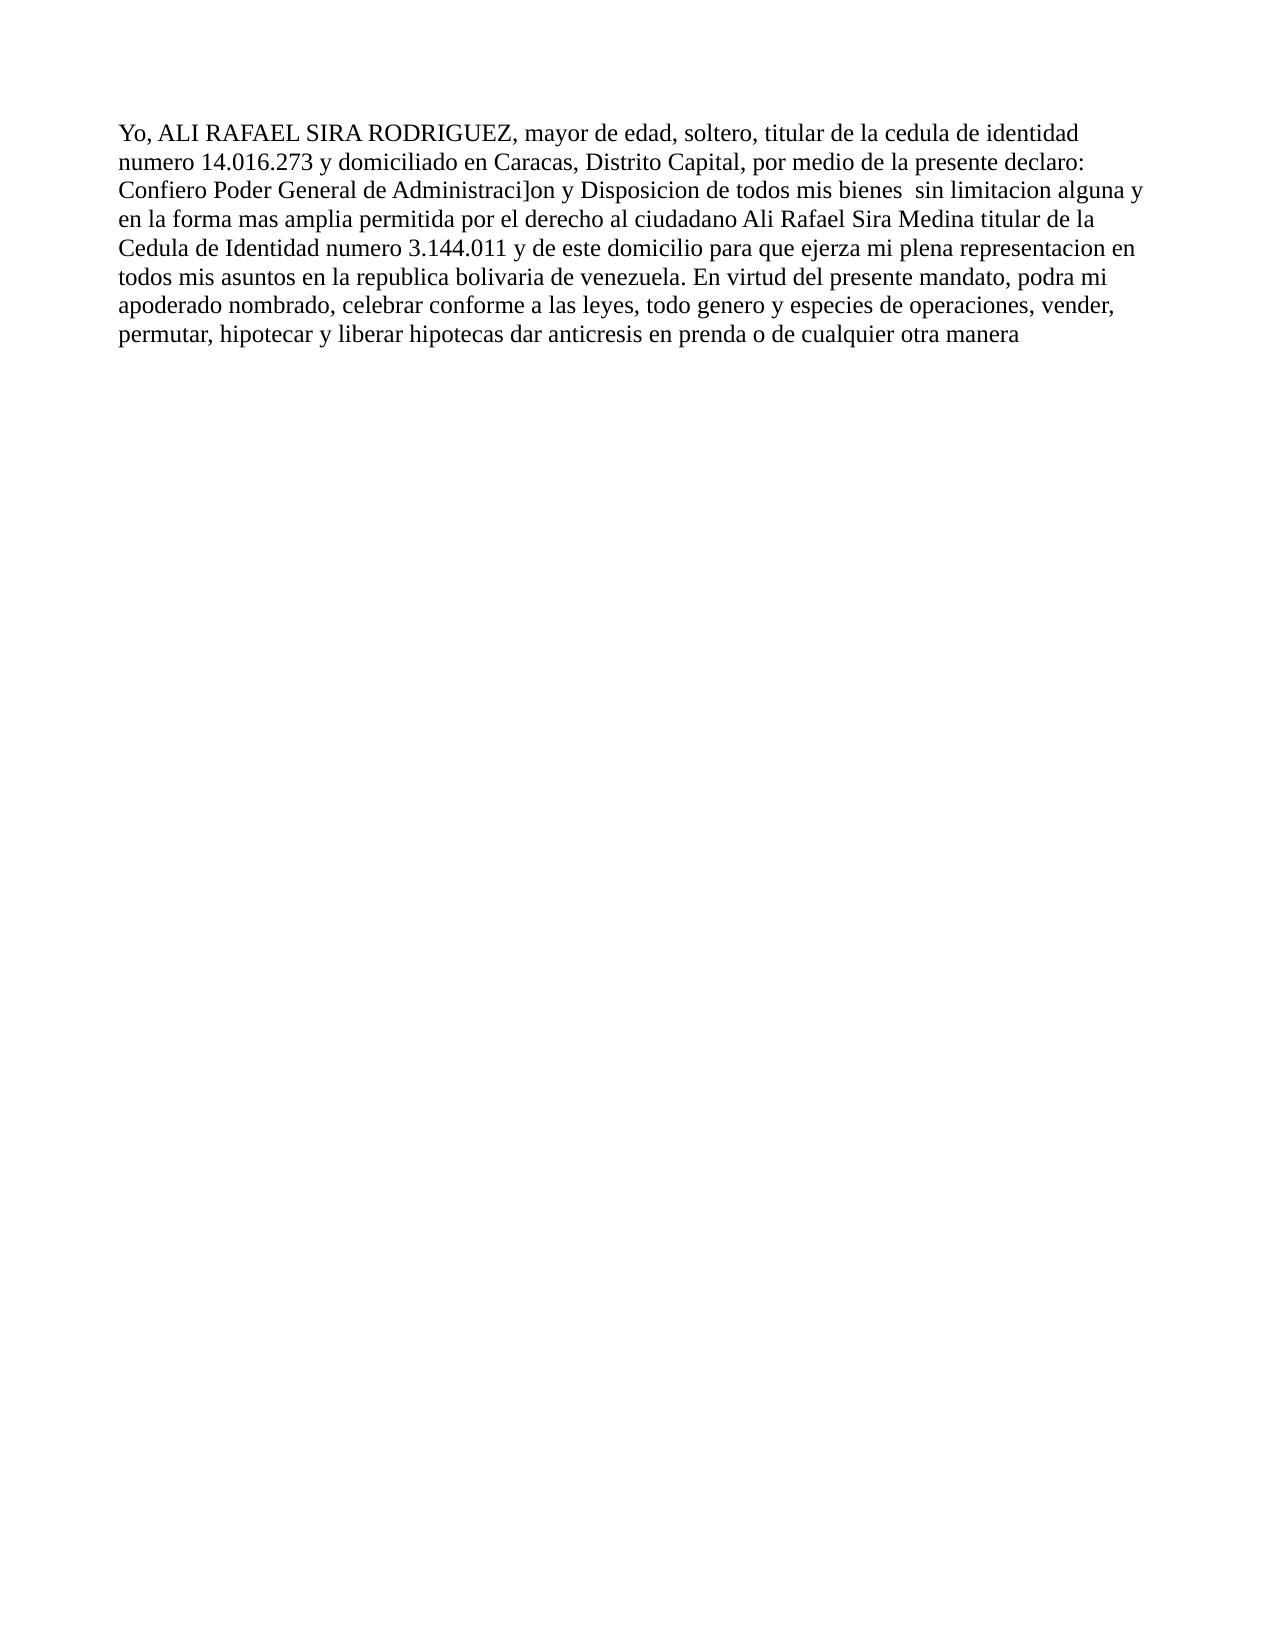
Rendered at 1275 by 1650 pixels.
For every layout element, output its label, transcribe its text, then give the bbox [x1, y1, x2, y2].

text Yo, ALI RAFAEL SIRA RODRIGUEZ, mayor de edad, soltero, titular de la cedula de identidad numero 14.016.273 y domiciliado en Caracas, Distrito Capital, por medio de la presente declaro: Confiero Poder General de Administraci]on y Disposicion de todos mis bienes sin limitacion alguna y en la forma mas amplia permitida por el derecho al ciudadano Ali Rafael Sira Medina titular de la Cedula de Identidad numero 3.144.011 y de este domicilio para que ejerza mi plena representacion en todos mis asuntos en la republica bolivaria de venezuela. En virtud del presente mandato, podra mi apoderado nombrado, celebrar conforme a las leyes, todo genero y especies de operaciones, vender, permutar, hipotecar y liberar hipotecas dar anticresis en prenda o de cualquier otra manera [118, 118, 1157, 348]
